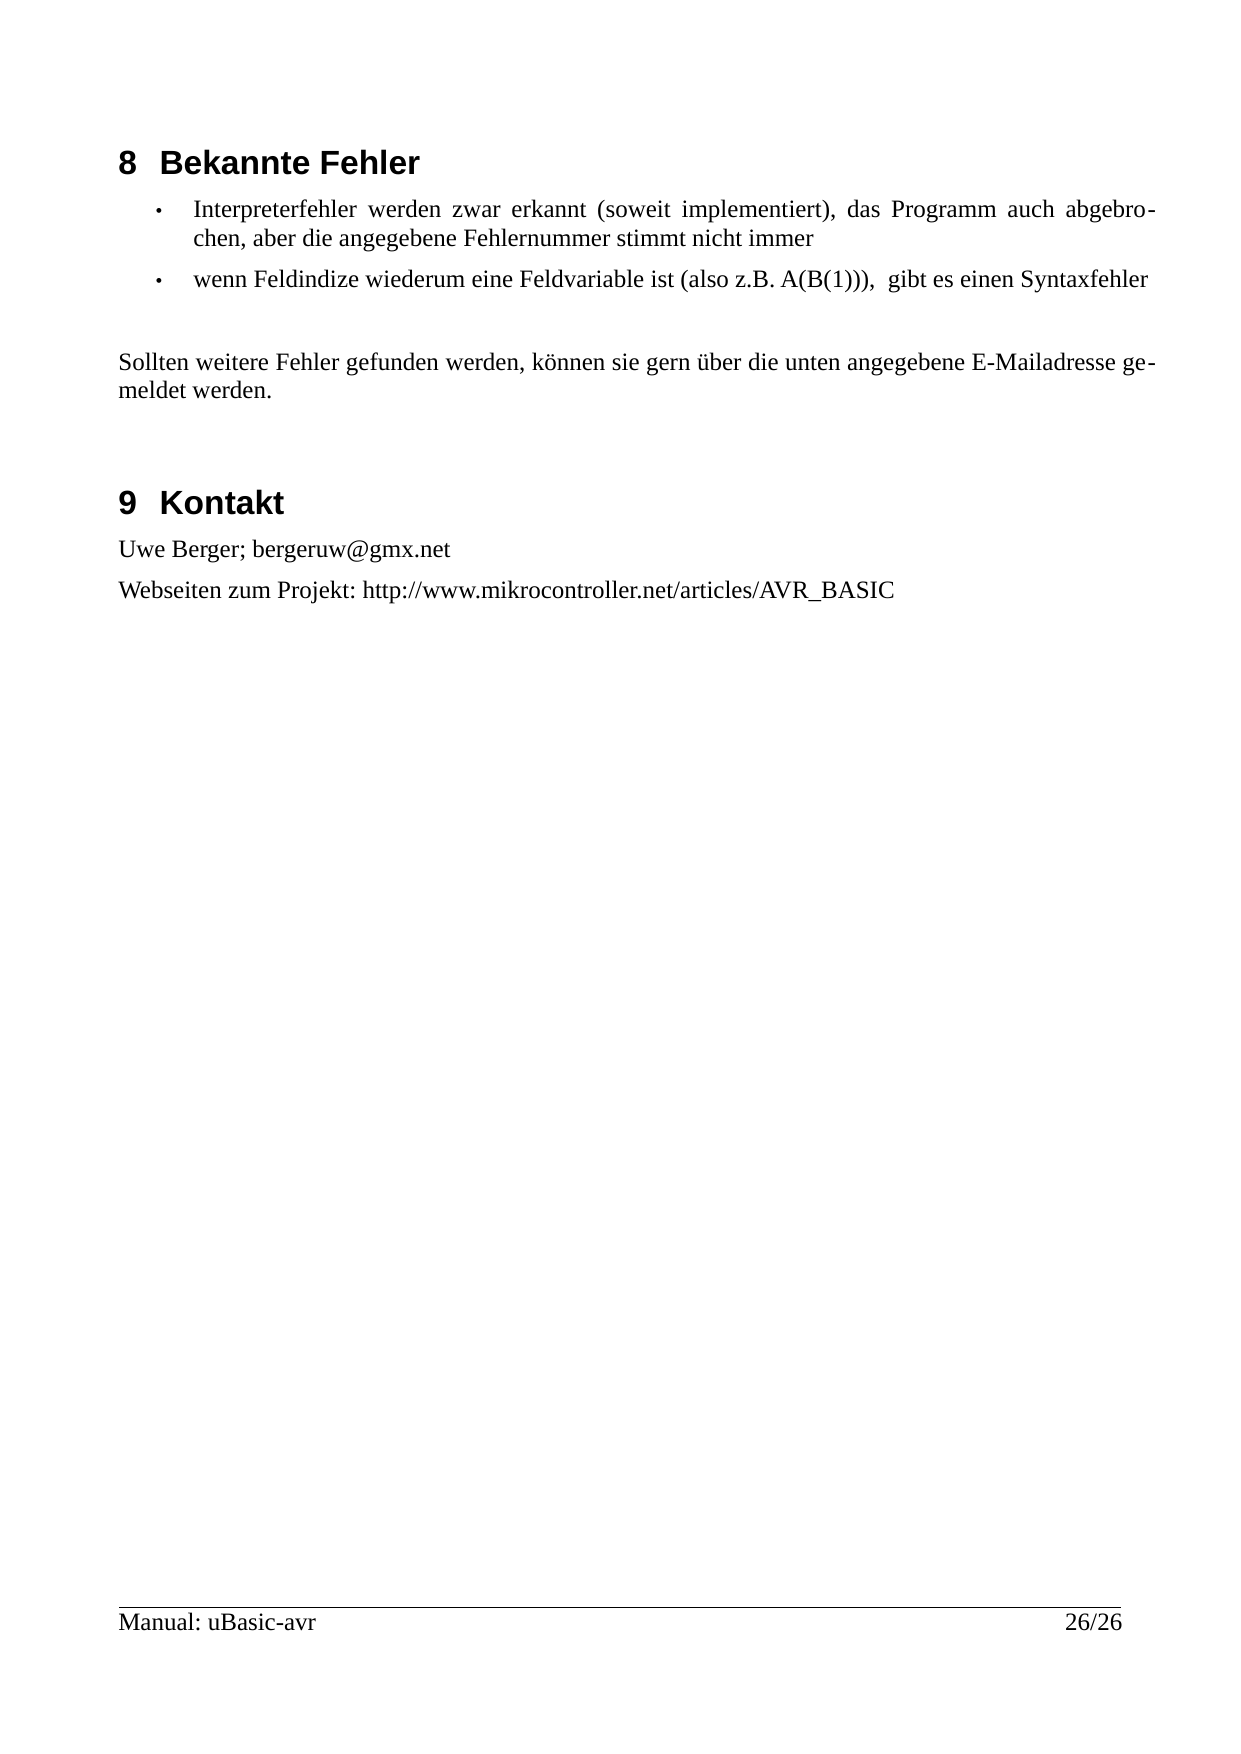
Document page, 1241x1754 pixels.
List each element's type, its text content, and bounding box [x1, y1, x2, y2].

subtitle Bekannte Fehler [118, 143, 1156, 182]
list wenn Feldindize wiederum eine Feldvariable ist (also z.B. A(B(1))), gibt es einen Syntaxfehler [156, 264, 1156, 293]
list Interpreterfehler werden zwar erkannt (soweit implementiert), das Programm auch abgebro­chen, aber die angegebene Fehlernummer stimmt nicht immer [156, 194, 1156, 252]
text Webseiten zum Projekt: http://www.mikrocontroller.net/articles/AVR_BASIC [118, 575, 1156, 604]
subtitle Kontakt [118, 483, 1156, 522]
text Sollten weitere Fehler gefunden werden, können sie gern über die unten angegebene E-Mailadresse ge­meldet werden. [118, 347, 1156, 404]
text Uwe Berger; bergeruw@gmx.net [118, 534, 1156, 563]
